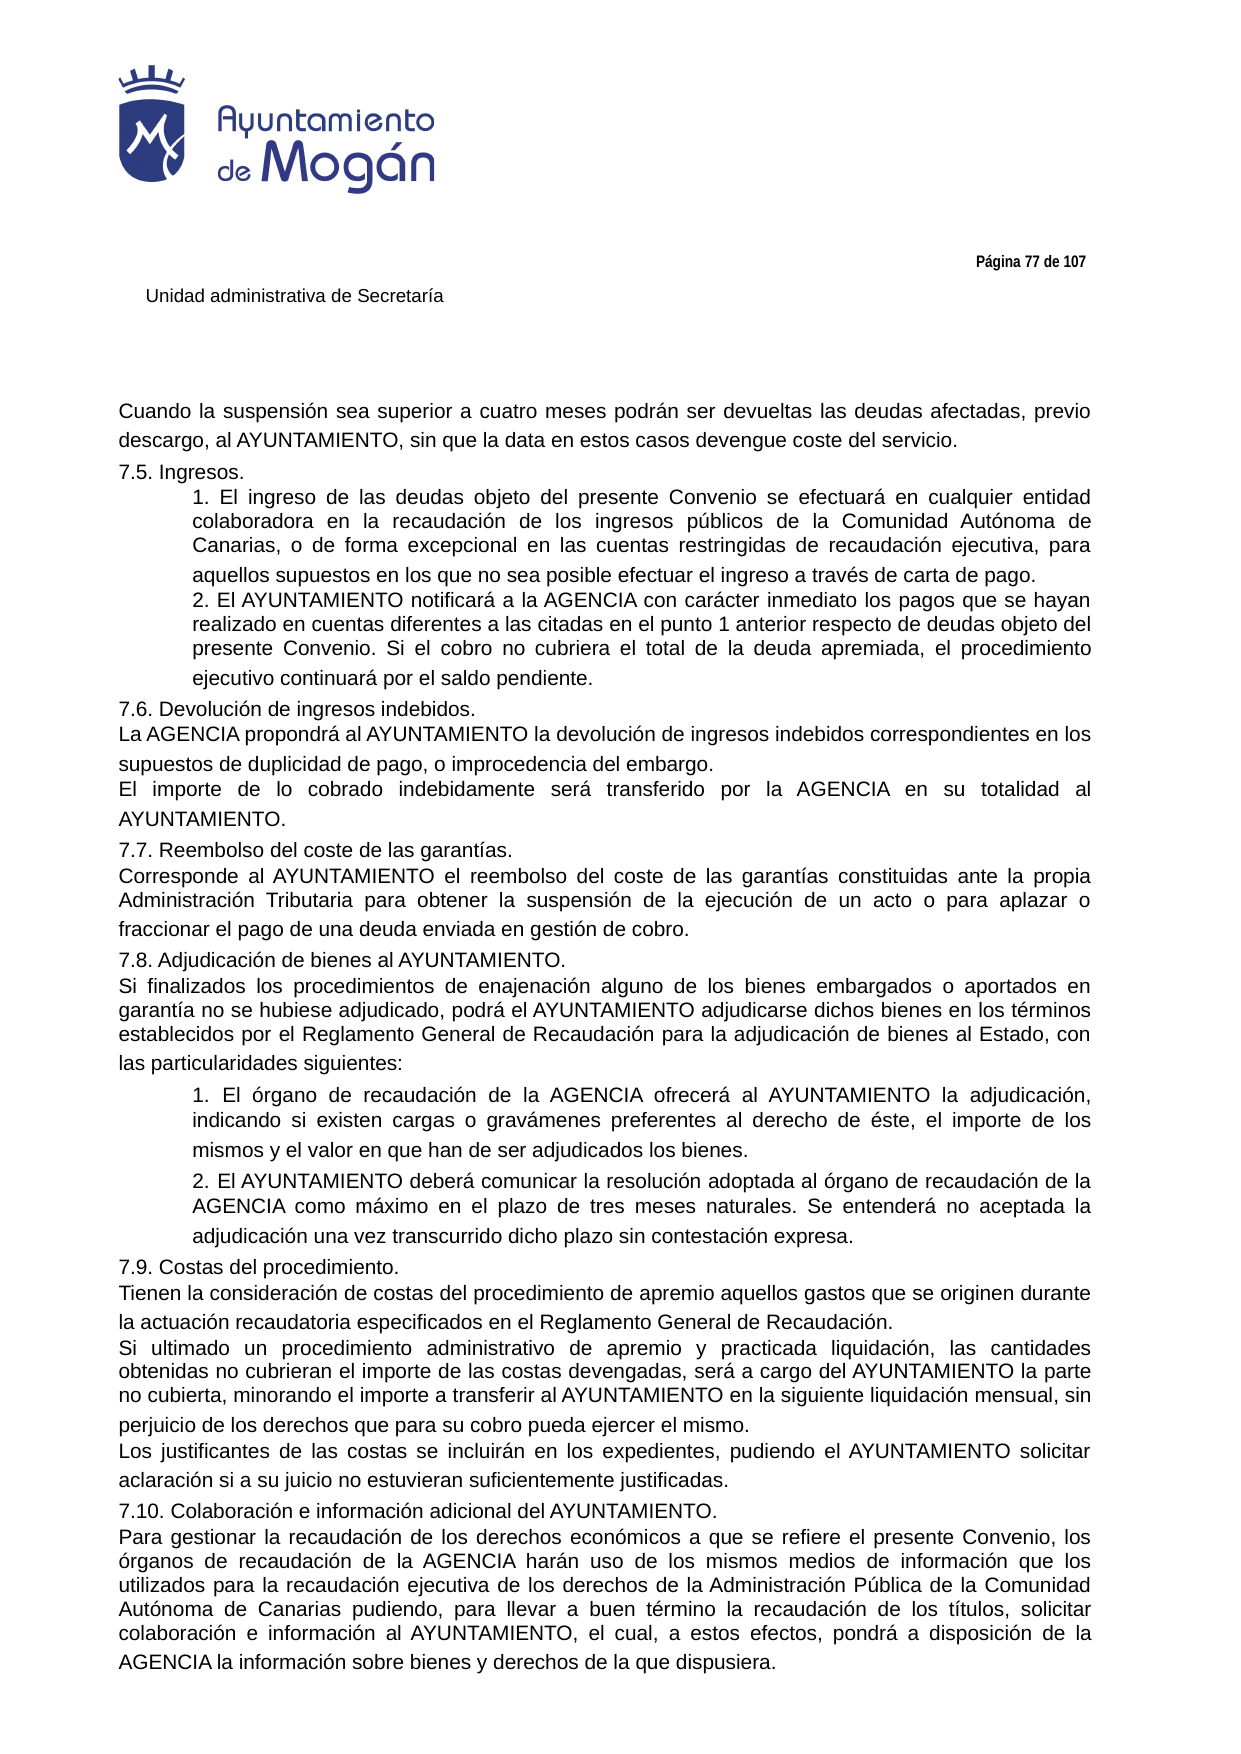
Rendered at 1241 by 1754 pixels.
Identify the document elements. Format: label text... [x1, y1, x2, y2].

text 7.5. Ingresos. [118, 454, 1092, 485]
text El importe de lo cobrado indebidamente será transferido por la AGENCIA en su totalidad al AYUNTAMIENTO. [118, 777, 1092, 832]
text 1. El ingreso de las deudas objeto del presente Convenio se efectuará en cualquier entidad colaboradora en la recaudación de los ingresos públicos de la Comunidad Autónoma de Canarias, o de forma excepcional en las cuentas restringidas de recaudación ejecutiva, para aquellos supuestos en los que no sea posible efectuar el ingreso a través de carta de pago. [192, 485, 1092, 588]
text Los justificantes de las costas se incluirán en los expedientes, pudiendo el AYUNTAMIENTO solicitar aclaración si a su juicio no estuvieran suficientemente justificadas. [118, 1438, 1092, 1493]
text 7.8. Adjudicación de bienes al AYUNTAMIENTO. [118, 942, 1092, 974]
text Si finalizados los procedimientos de enajenación alguno de los bienes embargados o aportados en garantía no se hubiese adjudicado, podrá el AYUNTAMIENTO adjudicarse dichos bienes en los términos establecidos por el Reglamento General de Recaudación para la adjudicación de bienes al Estado, con las particularidades siguientes: [118, 974, 1092, 1077]
text Corresponde al AYUNTAMIENTO el reembolso del coste de las garantías constituidas ante la propia Administración Tributaria para obtener la suspensión de la ejecución de un acto o para aplazar o fraccionar el pago de una deuda enviada en gestión de cobro. [118, 863, 1092, 942]
text 7.10. Colaboración e información adicional del AYUNTAMIENTO. [118, 1493, 1092, 1525]
text 2. El AYUNTAMIENTO deberá comunicar la resolución adoptada al órgano de recaudación de la AGENCIA como máximo en el plazo de tres meses naturales. Se entenderá no aceptada la adjudicación una vez transcurrido dicho plazo sin contestación expresa. [192, 1163, 1092, 1249]
text 1. El órgano de recaudación de la AGENCIA ofrecerá al AYUNTAMIENTO la adjudicación, indicando si existen cargas o gravámenes preferentes al derecho de éste, el importe de los mismos y el valor en que han de ser adjudicados los bienes. [192, 1077, 1092, 1163]
picture [118, 65, 435, 200]
text Para gestionar la recaudación de los derechos económicos a que se refiere el presente Convenio, los órganos de recaudación de la AGENCIA harán uso de los mismos medios de información que los utilizados para la recaudación ejecutiva de los derechos de la Administración Pública de la Comunidad Autónoma de Canarias pudiendo, para llevar a buen término la recaudación de los títulos, solicitar colaboración e información al AYUNTAMIENTO, el cual, a estos efectos, pondrá a disposición de la AGENCIA la información sobre bienes y derechos de la que dispusiera. [118, 1525, 1092, 1676]
text 7.9. Costas del procedimiento. [118, 1249, 1092, 1280]
text Cuando la suspensión sea superior a cuatro meses podrán ser devueltas las deudas afectadas, previo descargo, al AYUNTAMIENTO, sin que la data en estos casos devengue coste del servicio. [118, 399, 1092, 454]
text Tienen la consideración de costas del procedimiento de apremio aquellos gastos que se originen durante la actuación recaudatoria especificados en el Reglamento General de Recaudación. [118, 1280, 1092, 1335]
text 7.7. Reembolso del coste de las garantías. [118, 832, 1092, 863]
text La AGENCIA propondrá al AYUNTAMIENTO la devolución de ingresos indebidos correspondientes en los supuestos de duplicidad de pago, o improcedencia del embargo. [118, 722, 1092, 777]
text 7.6. Devolución de ingresos indebidos. [118, 691, 1092, 722]
text Si ultimado un procedimiento administrativo de apremio y practicada liquidación, las cantidades obtenidas no cubrieran el importe de las costas devengadas, será a cargo del AYUNTAMIENTO la parte no cubierta, minorando el importe a transferir al AYUNTAMIENTO en la siguiente liquidación mensual, sin perjuicio de los derechos que para su cobro pueda ejercer el mismo. [118, 1335, 1092, 1438]
text 2. El AYUNTAMIENTO notificará a la AGENCIA con carácter inmediato los pagos que se hayan realizado en cuentas diferentes a las citadas en el punto 1 anterior respecto de deudas objeto del presente Convenio. Si el cobro no cubriera el total de la deuda apremiada, el procedimiento ejecutivo continuará por el saldo pendiente. [192, 588, 1092, 691]
